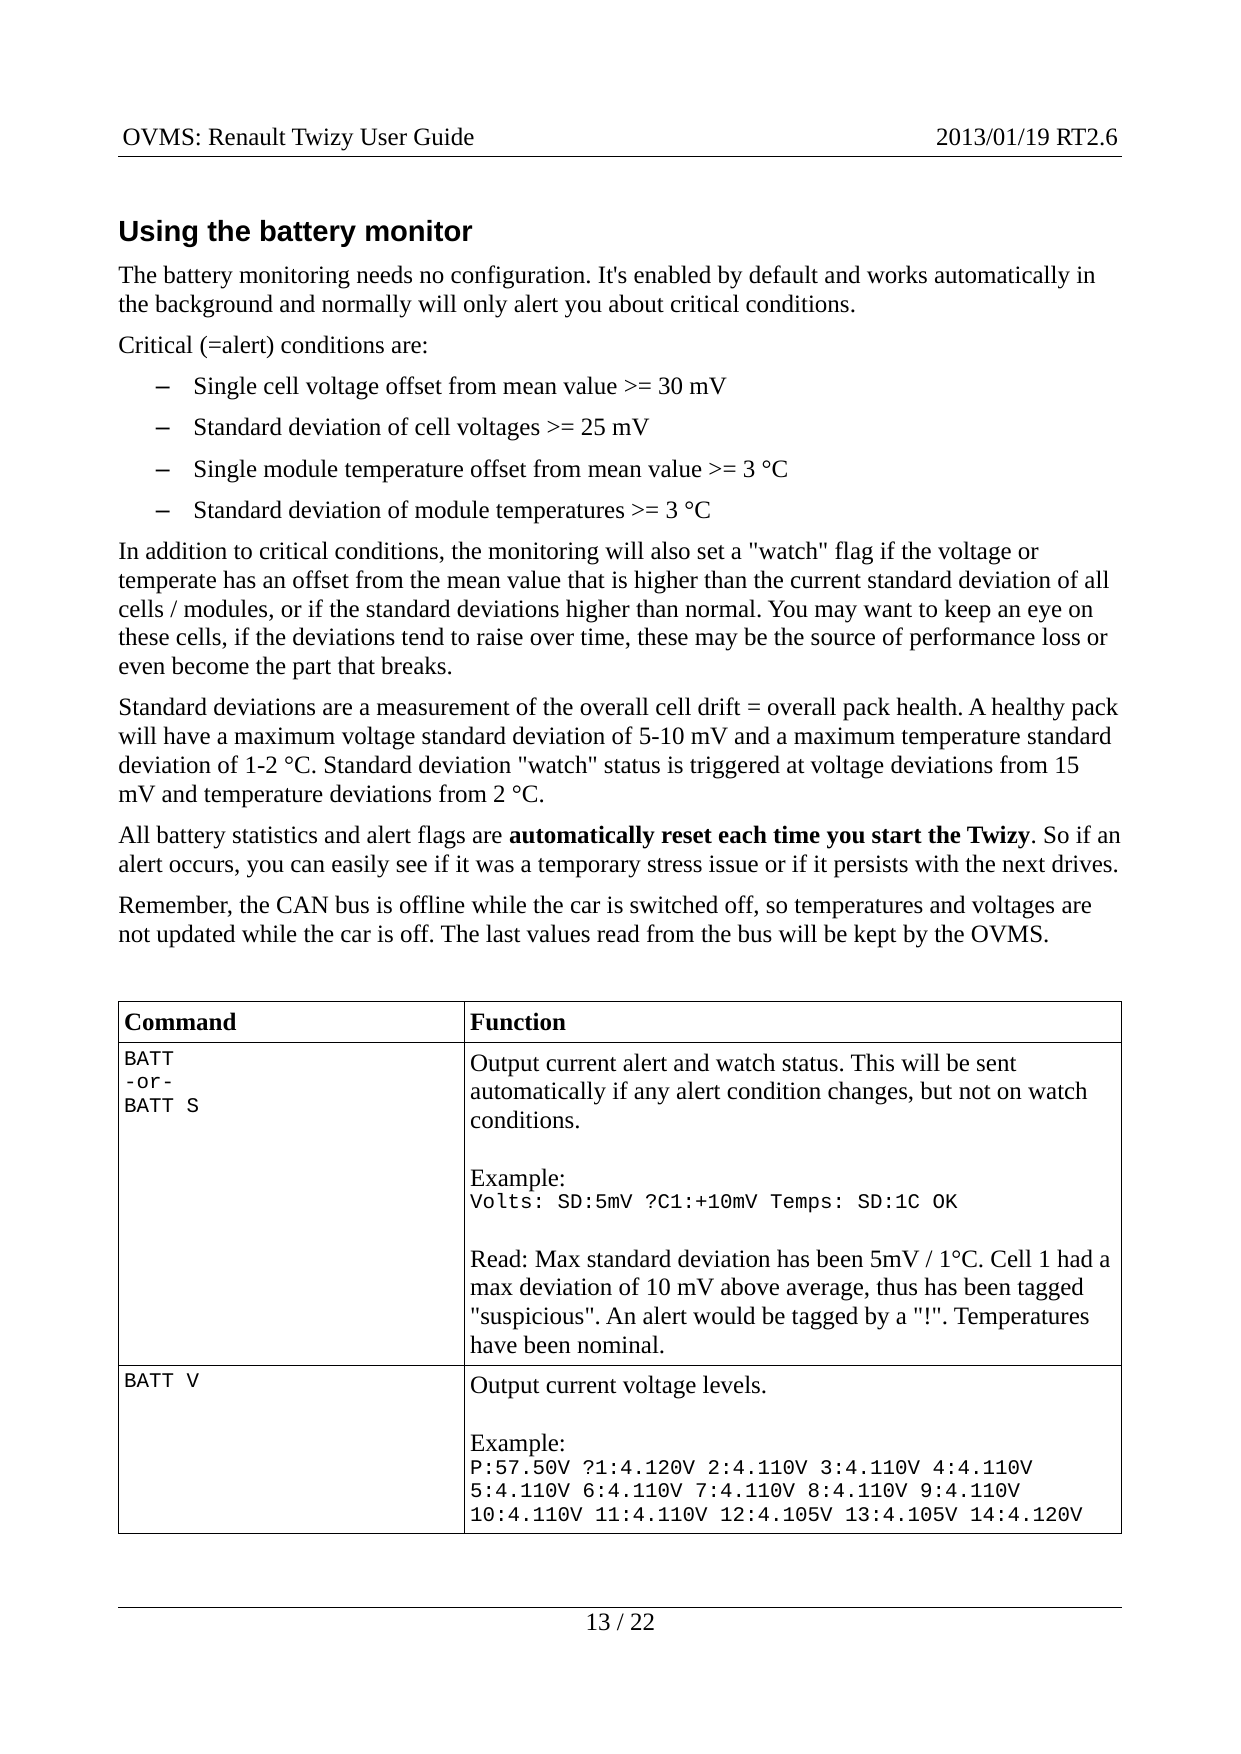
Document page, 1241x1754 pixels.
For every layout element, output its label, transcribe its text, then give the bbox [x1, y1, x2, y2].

text Remember, the CAN bus is offline while the car is switched off, so temperatures and voltages are not updated while the car is off. The last values read from the bus will be kept by the OVMS. [118, 890, 1122, 947]
table_header Command [119, 1002, 464, 1042]
text The battery monitoring needs no configuration. It's enabled by default and works automatically in the background and normally will only alert you about critical conditions. [118, 260, 1122, 317]
text In addition to critical conditions, the monitoring will also set a "watch" flag if the voltage or temperate has an offset from the mean value that is higher than the current standard deviation of all cells / modules, or if the standard deviations higher than normal. You may want to keep an eye on these cells, if the deviations tend to raise over time, these may be the source of performance loss or even become the part that breaks. [118, 536, 1122, 680]
text Critical (=alert) conditions are: [118, 330, 1122, 359]
table_cell Output current alert and watch status. This will be sent automatically if any alert condition changes, but not on watch conditions. Example: Volts: SD:5mV ?C1:+10mV Temps: SD:1C OK Read: Max standard deviation has been 5mV / 1°C. Cell 1 had a max deviation of 10 mV above average, thus has been tagged "suspicious". An alert would be tagged by a "!". Temperatures have been nominal. [465, 1043, 1121, 1364]
table_cell Output current voltage levels. Example: P:57.50V ?1:4.120V 2:4.110V 3:4.110V 4:4.110V 5:4.110V 6:4.110V 7:4.110V 8:4.110V 9:4.110V 10:4.110V 11:4.110V 12:4.105V 13:4.105V 14:4.120V [465, 1366, 1121, 1533]
list Standard deviation of cell voltages >= 25 mV [156, 412, 1122, 441]
subtitle Using the battery monitor [118, 214, 1122, 247]
table_cell BATT V [119, 1366, 464, 1533]
list Standard deviation of module temperatures >= 3 °C [156, 495, 1122, 524]
table_cell BATT -or- BATT S [119, 1043, 464, 1364]
text All battery statistics and alert flags are automatically reset each time you start the Twizy. So if an alert occurs, you can easily see if it was a temporary stress issue or if it persists with the next drives. [118, 820, 1122, 877]
table_header Function [465, 1002, 1121, 1042]
list Single module temperature offset from mean value >= 3 °C [156, 454, 1122, 482]
text Standard deviations are a measurement of the overall cell drift = overall pack health. A healthy pack will have a maximum voltage standard deviation of 5-10 mV and a maximum temperature standard deviation of 1-2 °C. Standard deviation "watch" status is triggered at voltage deviations from 15 mV and temperature deviations from 2 °C. [118, 692, 1122, 807]
list Single cell voltage offset from mean value >= 30 mV [156, 371, 1122, 400]
